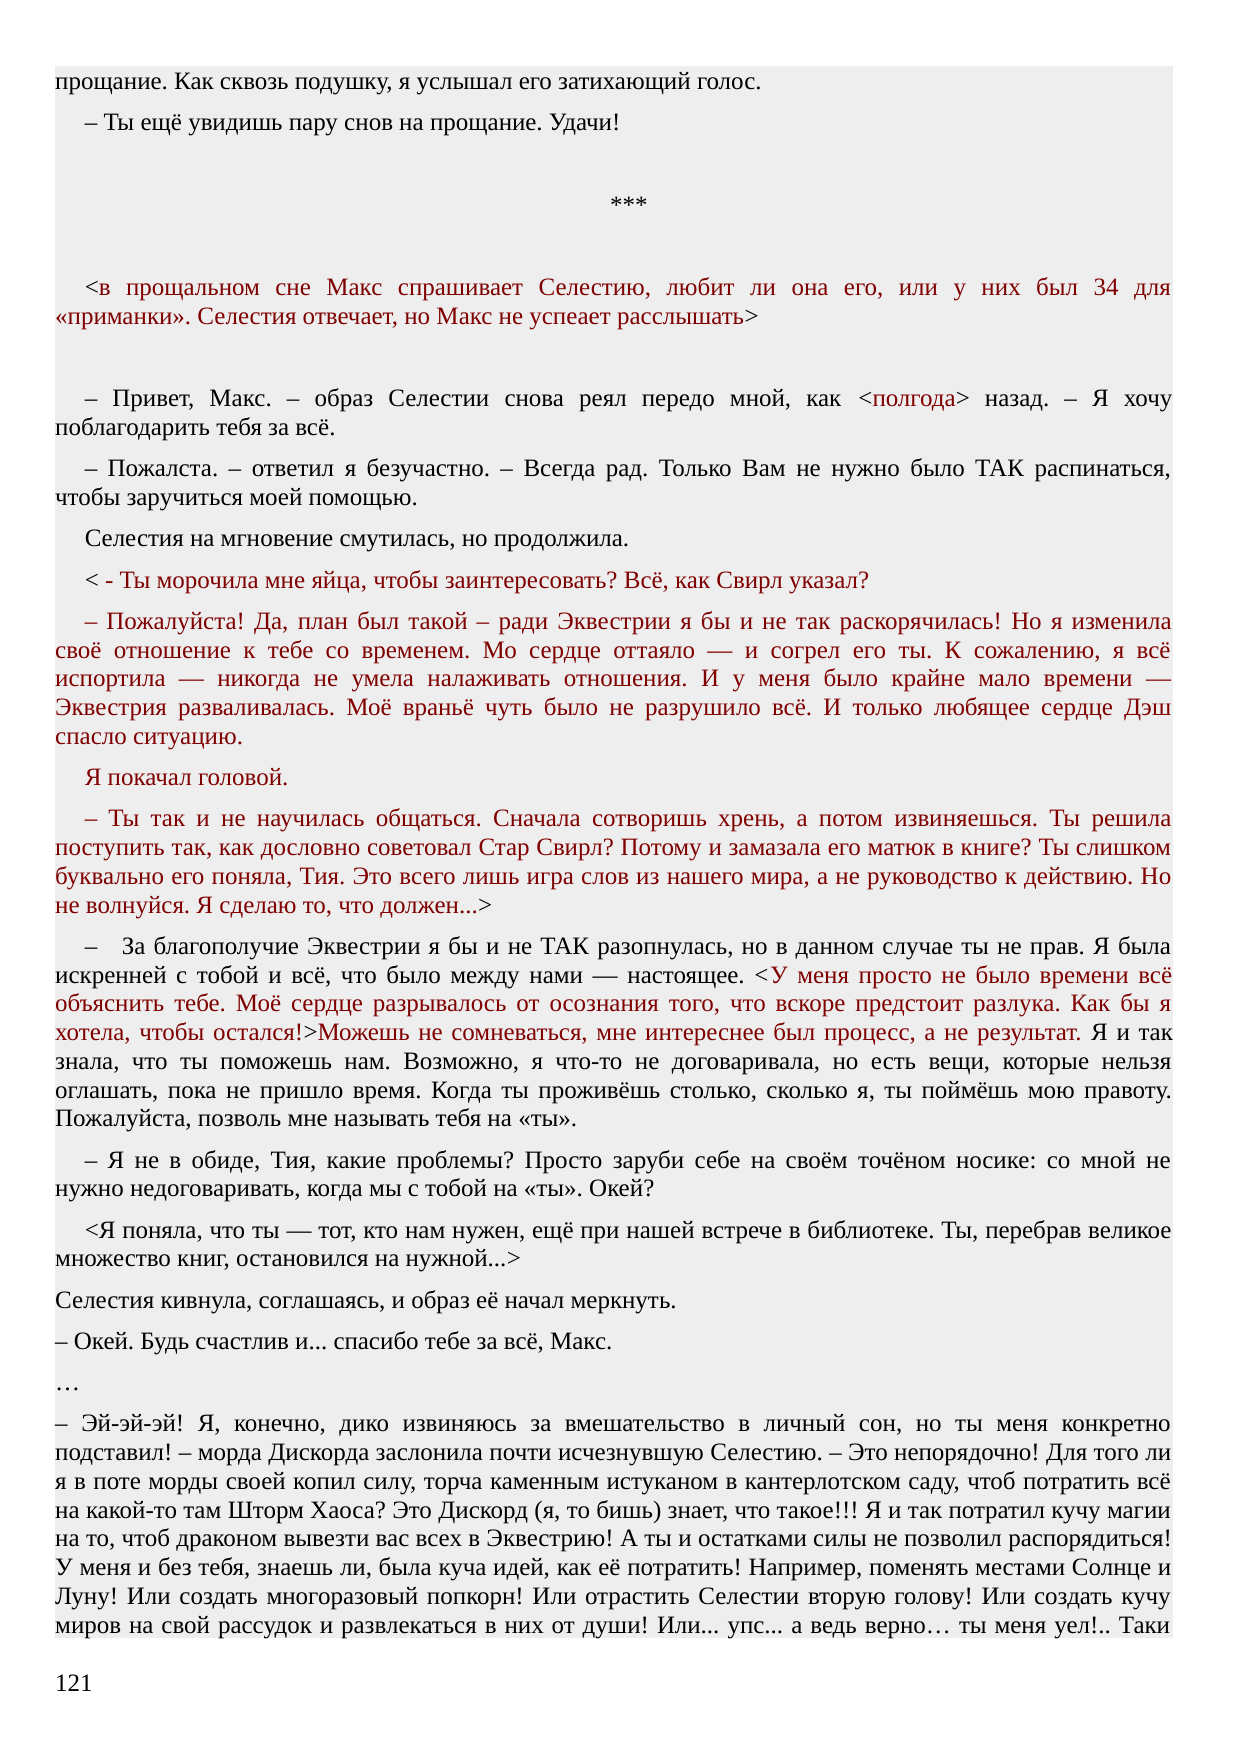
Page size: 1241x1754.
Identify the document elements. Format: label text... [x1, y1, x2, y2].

text – За благополучие Эквестрии я бы и не ТАК разопнулась, но в данном случае ты не прав. Я была искренней с тобой и всё, что было между нами — настоящее. <У меня просто не было времени всё объяснить тебе. Моё сердце разрывалось от осознания того, что вскоре предстоит разлука. Как бы я хотела, чтобы остался!>Можешь не сомневаться, мне интереснее был процесс, а не результат. Я и так знала, что ты поможешь нам. Возможно, я что-то не договаривала, но есть вещи, которые нельзя оглашать, пока не пришло время. Когда ты проживёшь столько, сколько я, ты поймёшь мою правоту. Пожалуйста, позволь мне называть тебя на «ты». [55, 931, 1173, 1132]
text – Привет, Макс. – образ Селестии снова реял передо мной, как <полгода> назад. – Я хочу поблагодарить тебя за всё. [55, 383, 1173, 441]
text – Пожалста. – ответил я безучастно. – Всегда рад. Только Вам не нужно было ТАК распинаться, чтобы заручиться моей помощью. [55, 453, 1173, 511]
text прощание. Как сквозь подушку, я услышал его затихающий голос. [55, 66, 1173, 95]
text – Окей. Будь счастлив и... спасибо тебе за всё, Макс. [55, 1326, 1173, 1355]
text – Эй-эй-эй! Я, конечно, дико извиняюсь за вмешательство в личный сон, но ты меня конкретно подставил! – морда Дискорда заслонила почти исчезнувшую Селестию. – Это непорядочно! Для того ли я в поте морды своей копил силу, торча каменным истуканом в кантерлотском саду, чтоб потратить всё на какой-то там Шторм Хаоса? Это Дискорд (я, то бишь) знает, что такое!!! Я и так потратил кучу магии на то, чтоб драконом вывезти вас всех в Эквестрию! А ты и остатками силы не позволил распорядиться! У меня и без тебя, знаешь ли, была куча идей, как её потратить! Например, поменять местами Солнце и Луну! Или создать многоразовый попкорн! Или отрастить Селестии вторую голову! Или создать кучу миров на свой рассудок и развлекаться в них от души! Или... упс... а ведь верно… ты меня уел!.. Таки [55, 1408, 1173, 1638]
text <Я поняла, что ты — тот, кто нам нужен, ещё при нашей встрече в библиотеке. Ты, перебрав великое множество книг, остановился на нужной...> [55, 1215, 1173, 1272]
text < - Ты морочила мне яйца, чтобы заинтересовать? Всё, как Свирл указал? [55, 565, 1173, 593]
text … [55, 1367, 1173, 1396]
text – Ты ещё увидишь пару снов на прощание. Удачи! [55, 107, 1173, 136]
text Селестия на мгновение смутилась, но продолжила. [55, 523, 1173, 552]
text – Пожалуйста! Да, план был такой – ради Эквестрии я бы и не так раскорячилась! Но я изменила своё отношение к тебе со временем. Мо сердце оттаяло — и согрел его ты. К сожалению, я всё испортила — никогда не умела налаживать отношения. И у меня было крайне мало времени — Эквестрия разваливалась. Моё враньё чуть было не разрушило всё. И только любящее сердце Дэш спасло ситуацию. [55, 606, 1173, 750]
text – Ты так и не научилась общаться. Сначала сотворишь хрень, а потом извиняешься. Ты решила поступить так, как дословно советовал Стар Свирл? Потому и замазала его матюк в книге? Ты слишком буквально его поняла, Тия. Это всего лишь игра слов из нашего мира, а не руководство к действию. Но не волнуйся. Я сделаю то, что должен...> [55, 803, 1173, 918]
text Я покачал головой. [55, 762, 1173, 791]
text <в прощальном сне Макс спрашивает Селестию, любит ли она его, или у них был 34 для «приманки». Селестия отвечает, но Макс не успеает расслышать> [55, 272, 1173, 330]
text Селестия кивнула, соглашаясь, и образ её начал меркнуть. [55, 1285, 1173, 1313]
text *** [55, 190, 1173, 218]
text – Я не в обиде, Тия, какие проблемы? Просто заруби себе на своём точёном носике: со мной не нужно недоговаривать, когда мы с тобой на «ты». Окей? [55, 1145, 1173, 1202]
